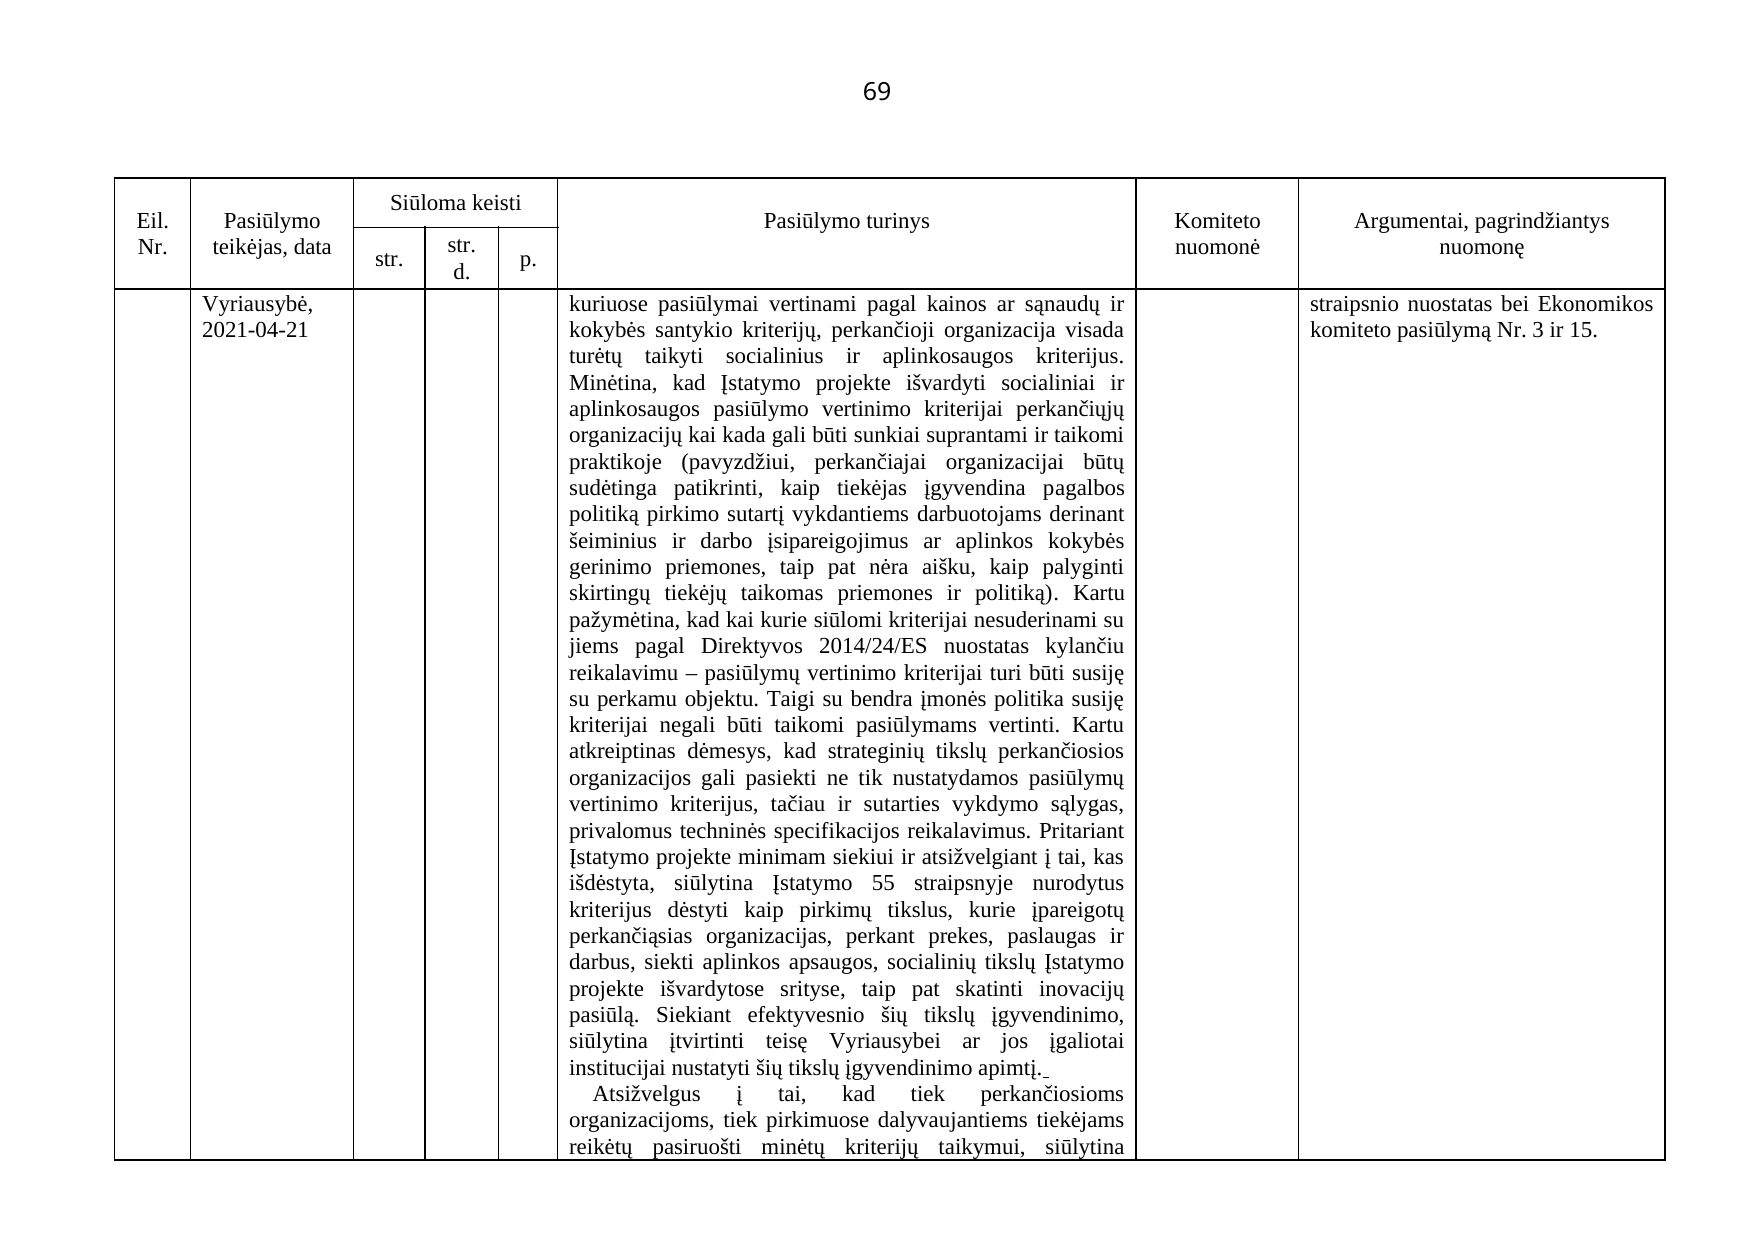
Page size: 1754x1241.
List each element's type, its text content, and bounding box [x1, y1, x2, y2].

table_cell straipsnio nuostatas bei Ekonomikos komiteto pasiūlymą Nr. 3 ir 15. [1299, 290, 1664, 1159]
table_cell [1137, 290, 1298, 1159]
table_cell [115, 290, 190, 1159]
table_cell [499, 290, 557, 1159]
table_header Pasiūlymo turinys [558, 179, 1135, 288]
table_cell [426, 290, 498, 1159]
table_header Argumentai, pagrindžiantys nuomonę [1299, 179, 1664, 288]
table_cell [354, 290, 424, 1159]
table_header Eil. Nr. [115, 179, 190, 288]
table_header Komiteto nuomonė [1137, 179, 1298, 288]
table_cell Vyriausybė, 2021-04-21 [191, 290, 353, 1159]
table_cell str. d. [426, 228, 498, 288]
table_header Siūloma keisti [354, 179, 557, 226]
table_cell str. [354, 228, 424, 288]
table_header Pasiūlymo teikėjas, data [191, 179, 353, 288]
table_cell p. [499, 228, 557, 288]
table_cell kuriuose pasiūlymai vertinami pagal kainos ar sąnaudų ir kokybės santykio kriterijų, perkančioji organizacija visada turėtų taikyti socialinius ir aplinkosaugos kriterijus. Minėtina, kad Įstatymo projekte išvardyti socialiniai ir aplinkosaugos pasiūlymo vertinimo kriterijai perkančiųjų organizacijų kai kada gali būti sunkiai suprantami ir taikomi praktikoje (pavyzdžiui, perkančiajai organizacijai būtų sudėtinga patikrinti, kaip tiekėjas įgyvendina pagalbos politiką pirkimo sutartį vykdantiems darbuotojams derinant šeiminius ir darbo įsipareigojimus ar aplinkos kokybės gerinimo priemones, taip pat nėra aišku, kaip palyginti skirtingų tiekėjų taikomas priemones ir politiką). Kartu pažymėtina, kad kai kurie siūlomi kriterijai nesuderinami su jiems pagal Direktyvos 2014/24/ES nuostatas kylančiu reikalavimu – pasiūlymų vertinimo kriterijai turi būti susiję su perkamu objektu. Taigi su bendra įmonės politika susiję kriterijai negali būti taikomi pasiūlymams vertinti. Kartu atkreiptinas dėmesys, kad strateginių tikslų perkančiosios organizacijos gali pasiekti ne tik nustatydamos pasiūlymų vertinimo kriterijus, tačiau ir sutarties vykdymo sąlygas, privalomus techninės specifikacijos reikalavimus. Pritariant Įstatymo projekte minimam siekiui ir atsižvelgiant į tai, kas išdėstyta, siūlytina Įstatymo 55 straipsnyje nurodytus kriterijus dėstyti kaip pirkimų tikslus, kurie įpareigotų perkančiąsias organizacijas, perkant prekes, paslaugas ir darbus, siekti aplinkos apsaugos, socialinių tikslų Įstatymo projekte išvardytose srityse, taip pat skatinti inovacijų pasiūlą. Siekiant efektyvesnio šių tikslų įgyvendinimo, siūlytina įtvirtinti teisę Vyriausybei ar jos įgaliotai institucijai nustatyti šių tikslų įgyvendinimo apimtį. Atsižvelgus į tai, kad tiek perkančiosioms organizacijoms, tiek pirkimuose dalyvaujantiems tiekėjams reikėtų pasiruošti minėtų kriterijų taikymui, siūlytina [558, 290, 1135, 1159]
